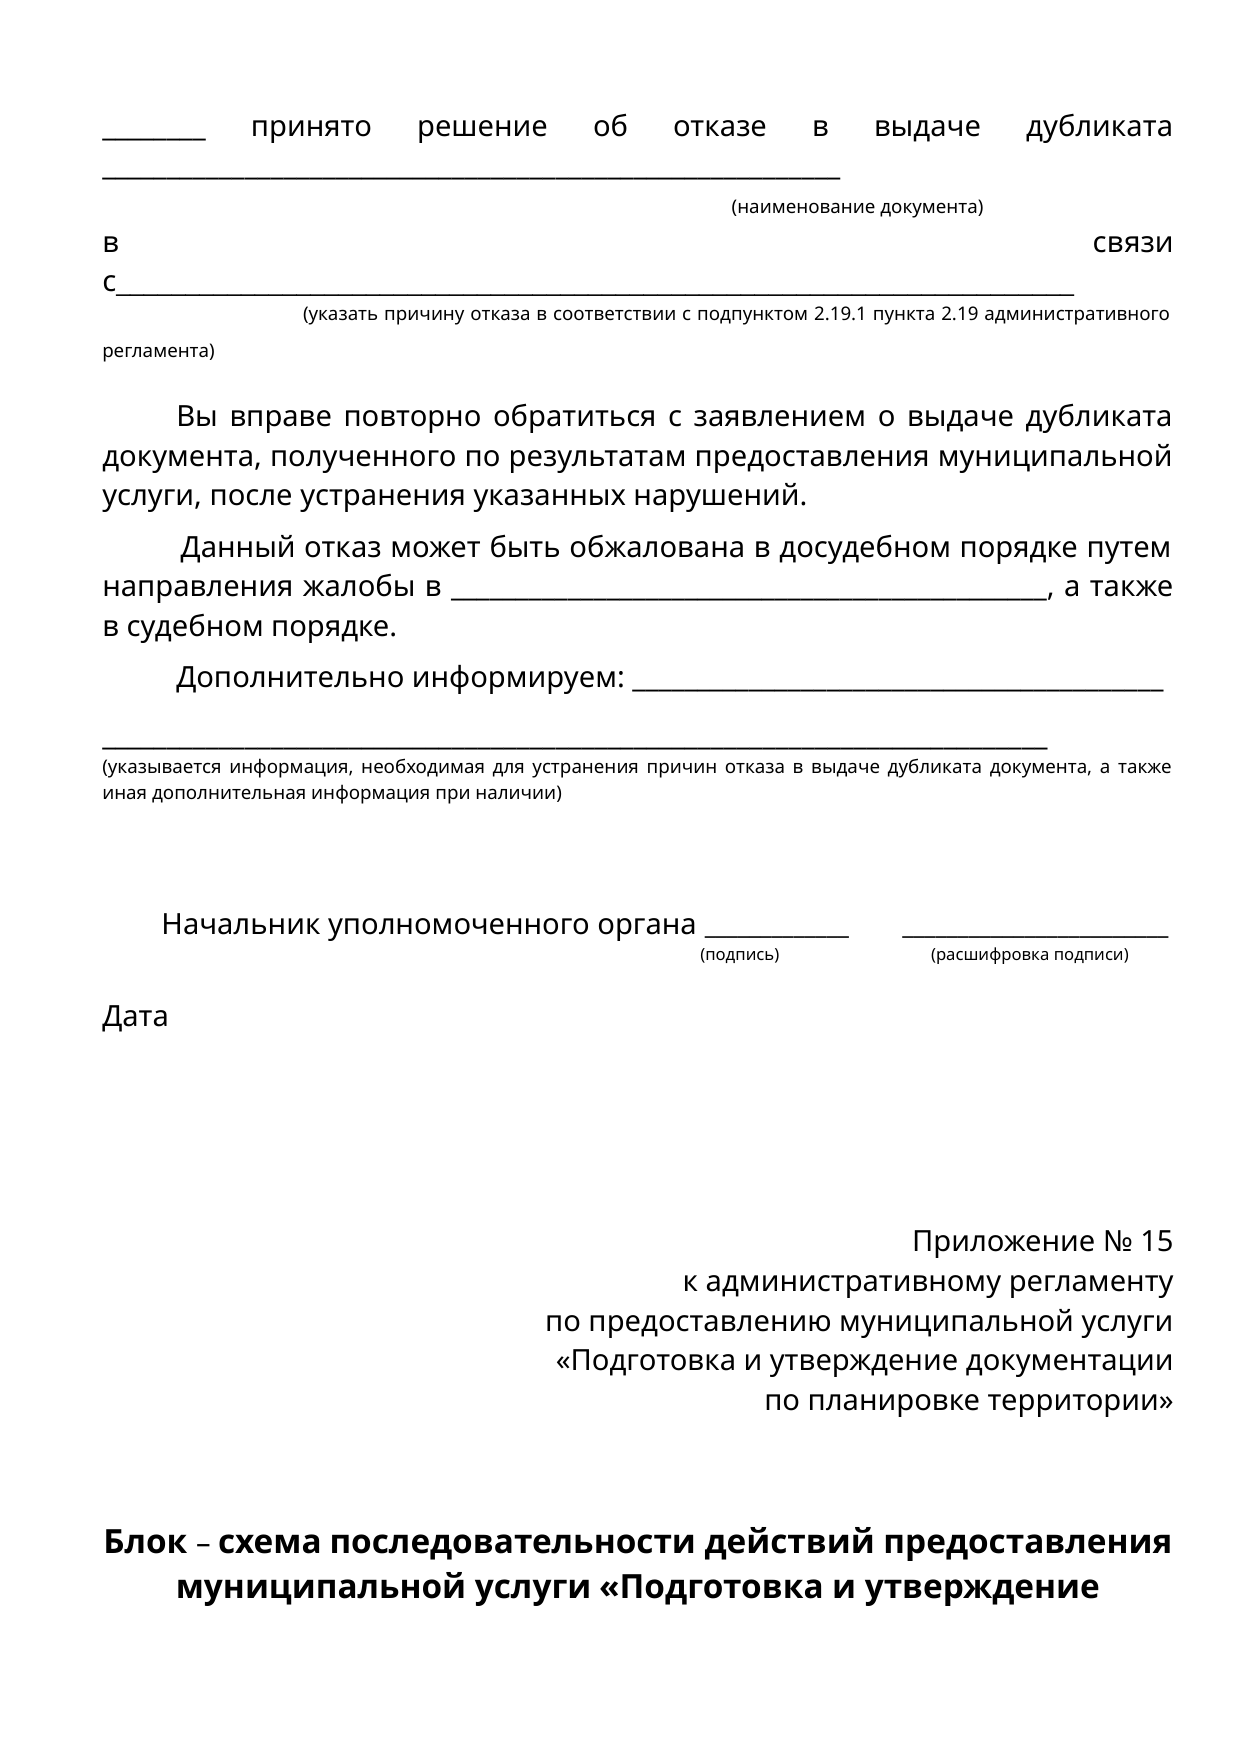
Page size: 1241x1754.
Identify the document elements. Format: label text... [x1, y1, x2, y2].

text в связи с_____________________________________________________________________ [102, 221, 1173, 300]
text (указывается информация, необходимая для устранения причин отказа в выдаче дубликата документа, а также иная дополнительная информация при наличии) [102, 753, 1173, 804]
text Блок – схема последовательности действий предоставления муниципальной услуги «Подготовка и утверждение [102, 1517, 1173, 1608]
text Данный отказ может быть обжалована в досудебном порядке путем направления жалобы в ______________________________________________, а также в судебном порядке. [102, 526, 1173, 645]
text Дополнительно информируем: _________________________________________ [102, 657, 1173, 696]
text «Подготовка и утверждение документации [102, 1339, 1173, 1379]
text Вы вправе повторно обратиться с заявлением о выдаче дубликата документа, полученного по результатам предоставления муниципальной услуги, после устранения указанных нарушений. [102, 395, 1173, 514]
text (указать причину отказа в соответствии с подпунктом 2.19.1 пункта 2.19 административного регламента) [102, 300, 1173, 366]
text по предоставлению муниципальной услуги [102, 1300, 1173, 1339]
text _________________________________________________________________________ [102, 714, 1173, 753]
text к административному регламенту [102, 1260, 1173, 1300]
text Начальник уполномоченного органа _____________ ________________________ [102, 903, 1173, 943]
text (наименование документа) [102, 184, 1173, 221]
text Дата [102, 995, 1173, 1035]
text ________ принято решение об отказе в выдаче дубликата _________________________________________________________ [102, 105, 1173, 184]
text по планировке территории» [102, 1379, 1173, 1419]
text Приложение № 15 [102, 1220, 1173, 1260]
text (подпись) (расшифровка подписи) [102, 943, 1173, 966]
